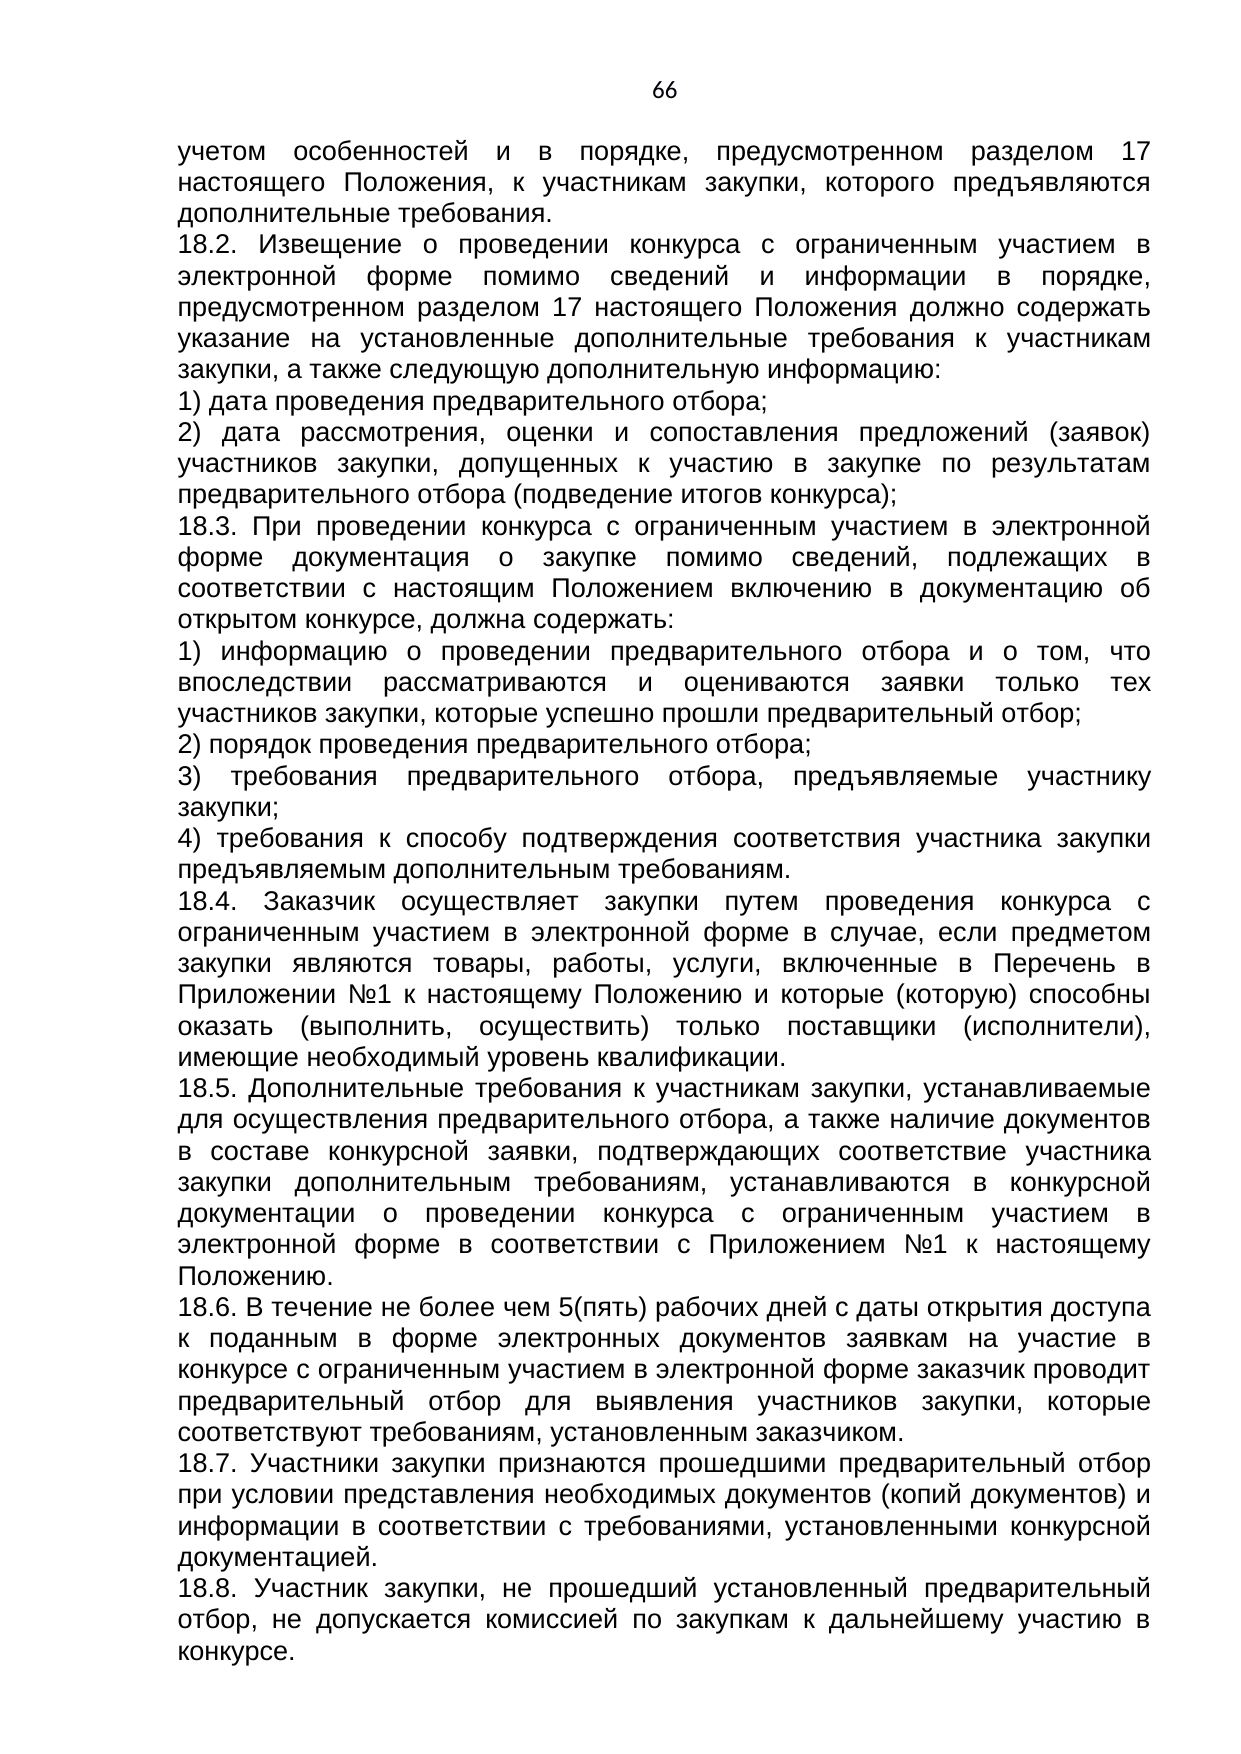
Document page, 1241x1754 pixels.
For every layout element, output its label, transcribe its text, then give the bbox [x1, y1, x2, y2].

text 18.3. При проведении конкурса с ограниченным участием в электронной форме документация о закупке помимо сведений, подлежащих в соответствии с настоящим Положением включению в документацию об открытом конкурсе, должна содержать: [177, 510, 1152, 635]
text 1) дата проведения предварительного отбора; [177, 385, 1152, 416]
text 18.6. В течение не более чем 5(пять) рабочих дней с даты открытия доступа к поданным в форме электронных документов заявкам на участие в конкурсе с ограниченным участием в электронной форме заказчик проводит предварительный отбор для выявления участников закупки, которые соответствуют требованиям, установленным заказчиком. [177, 1291, 1152, 1447]
text учетом особенностей и в порядке, предусмотренном разделом 17 настоящего Положения, к участникам закупки, которого предъявляются дополнительные требования. [177, 135, 1152, 228]
text 18.7. Участники закупки признаются прошедшими предварительный отбор при условии представления необходимых документов (копий документов) и информации в соответствии с требованиями, установленными конкурсной документацией. [177, 1447, 1152, 1572]
text 18.2. Извещение о проведении конкурса с ограниченным участием в электронной форме помимо сведений и информации в порядке, предусмотренном разделом 17 настоящего Положения должно содержать указание на установленные дополнительные требования к участникам закупки, а также следующую дополнительную информацию: [177, 228, 1152, 385]
text 4) требования к способу подтверждения соответствия участника закупки предъявляемым дополнительным требованиям. [177, 822, 1152, 885]
text 2) порядок проведения предварительного отбора; [177, 728, 1152, 760]
text 1) информацию о проведении предварительного отбора и о том, что впоследствии рассматриваются и оцениваются заявки только тех участников закупки, которые успешно прошли предварительный отбор; [177, 635, 1152, 728]
text 2) дата рассмотрения, оценки и сопоставления предложений (заявок) участников закупки, допущенных к участию в закупке по результатам предварительного отбора (подведение итогов конкурса); [177, 416, 1152, 510]
text 18.8. Участник закупки, не прошедший установленный предварительный отбор, не допускается комиссией по закупкам к дальнейшему участию в конкурсе. [177, 1572, 1152, 1666]
text 18.5. Дополнительные требования к участникам закупки, устанавливаемые для осуществления предварительного отбора, а также наличие документов в составе конкурсной заявки, подтверждающих соответствие участника закупки дополнительным требованиям, устанавливаются в конкурсной документации о проведении конкурса с ограниченным участием в электронной форме в соответствии с Приложением №1 к настоящему Положению. [177, 1072, 1152, 1291]
text 3) требования предварительного отбора, предъявляемые участнику закупки; [177, 760, 1152, 822]
text 18.4. Заказчик осуществляет закупки путем проведения конкурса с ограниченным участием в электронной форме в случае, если предметом закупки являются товары, работы, услуги, включенные в Перечень в Приложении №1 к настоящему Положению и которые (которую) способны оказать (выполнить, осуществить) только поставщики (исполнители), имеющие необходимый уровень квалификации. [177, 885, 1152, 1072]
